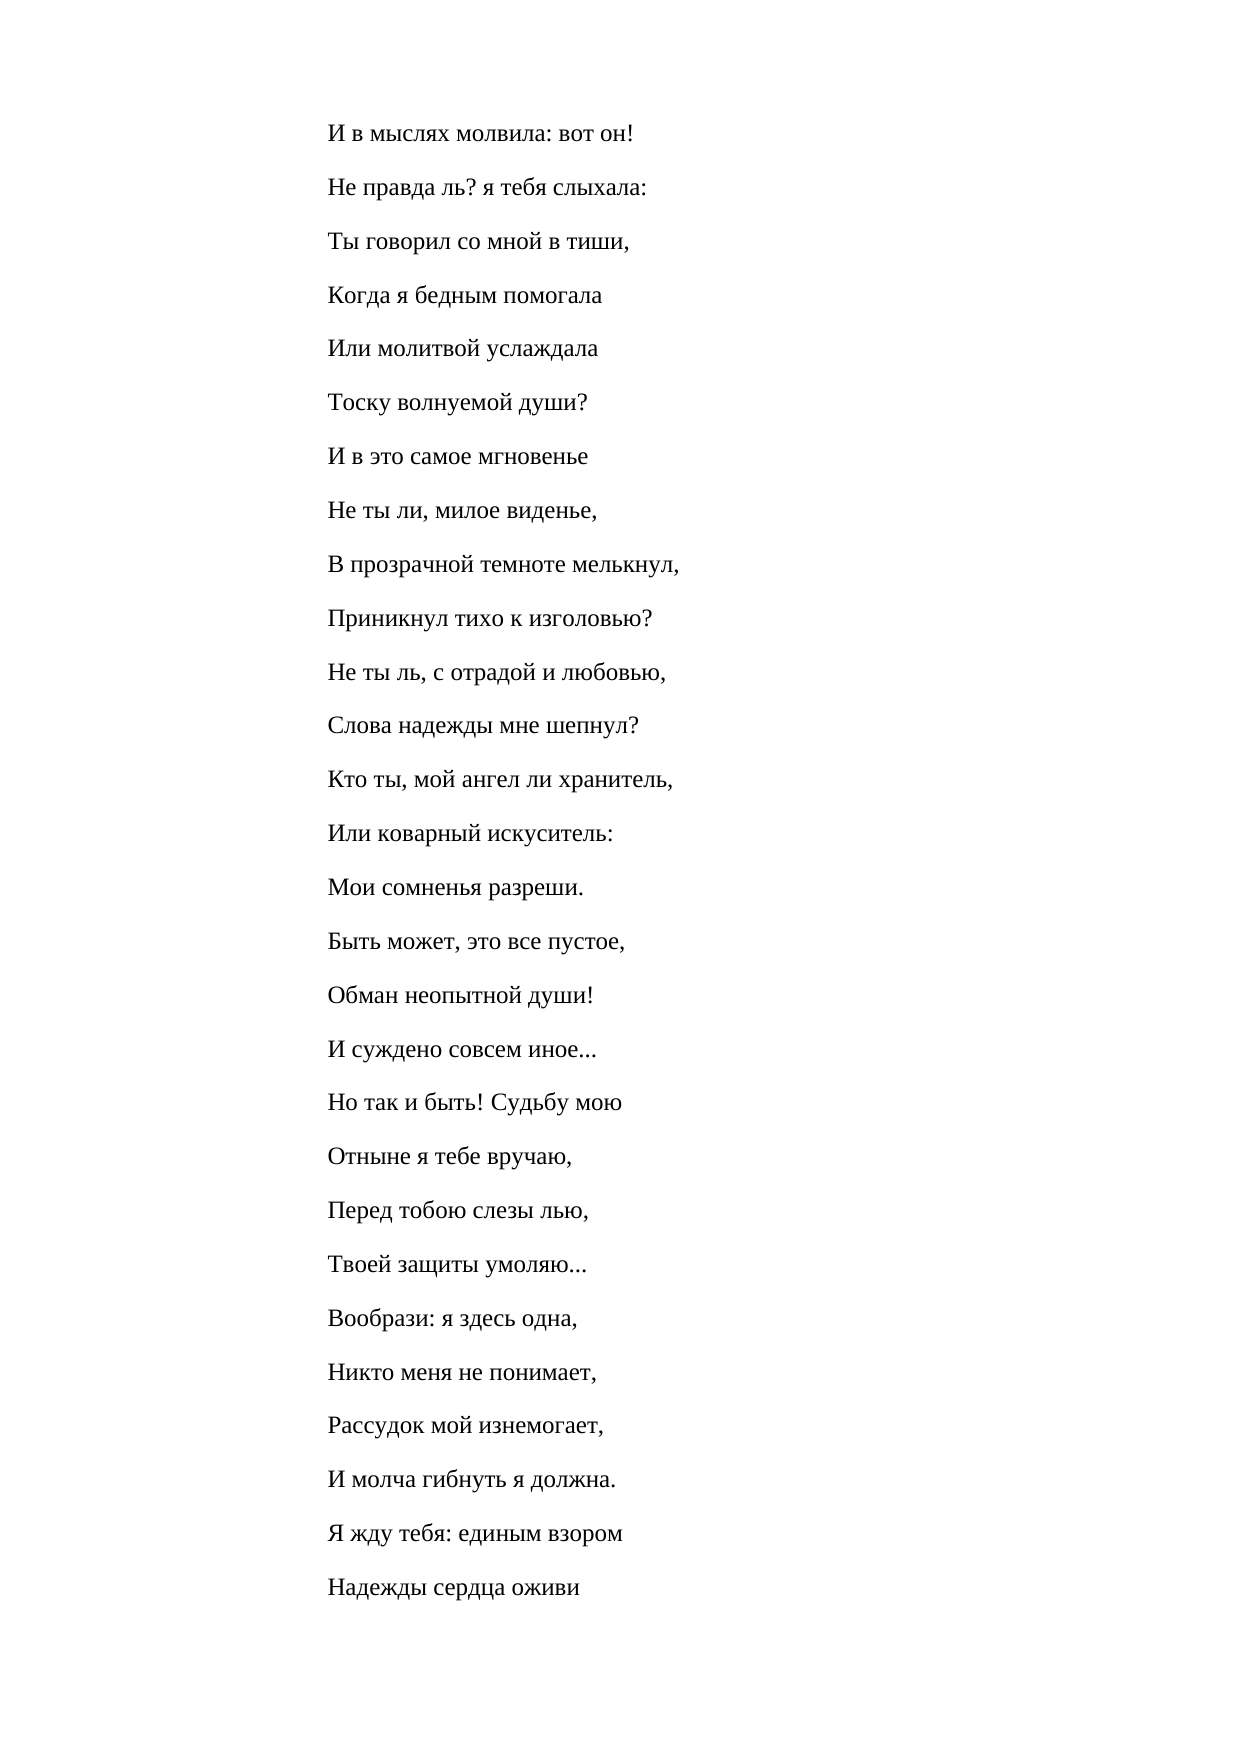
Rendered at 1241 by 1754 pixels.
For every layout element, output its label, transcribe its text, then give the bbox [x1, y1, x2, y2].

text Не ты ль, с отрадой и любовью, [177, 657, 1152, 685]
text Когда я бедным помогала [177, 280, 1152, 308]
text Быть может, это все пустое, [177, 926, 1152, 955]
text Тоску волнуемой души? [177, 387, 1152, 416]
text Слова надежды мне шепнул? [177, 711, 1152, 739]
text И суждено совсем иное... [177, 1034, 1152, 1062]
text И в мыслях молвила: вот он! [177, 118, 1152, 147]
text Приникнул тихо к изголовью? [177, 603, 1152, 632]
text Ты говорил со мной в тиши, [177, 226, 1152, 254]
text Я жду тебя: единым взором [177, 1518, 1152, 1547]
text Надежды сердца оживи [177, 1572, 1152, 1601]
text В прозрачной темноте мелькнул, [177, 549, 1152, 578]
text Твоей защиты умоляю... [177, 1249, 1152, 1278]
text Перед тобою слезы лью, [177, 1195, 1152, 1224]
text Никто меня не понимает, [177, 1357, 1152, 1386]
text Не правда ль? я тебя слыхала: [177, 172, 1152, 201]
text Мои сомненья разреши. [177, 872, 1152, 901]
text И молча гибнуть я должна. [177, 1464, 1152, 1493]
text И в это самое мгновенье [177, 441, 1152, 470]
text Обман неопытной души! [177, 980, 1152, 1008]
text Или молитвой услаждала [177, 333, 1152, 362]
text Рассудок мой изнемогает, [177, 1411, 1152, 1439]
text Отныне я тебе вручаю, [177, 1141, 1152, 1170]
text Не ты ли, милое виденье, [177, 495, 1152, 524]
text Но так и быть! Судьбу мою [177, 1087, 1152, 1116]
text Вообрази: я здесь одна, [177, 1303, 1152, 1332]
text Или коварный искуситель: [177, 818, 1152, 847]
text Кто ты, мой ангел ли хранитель, [177, 764, 1152, 793]
